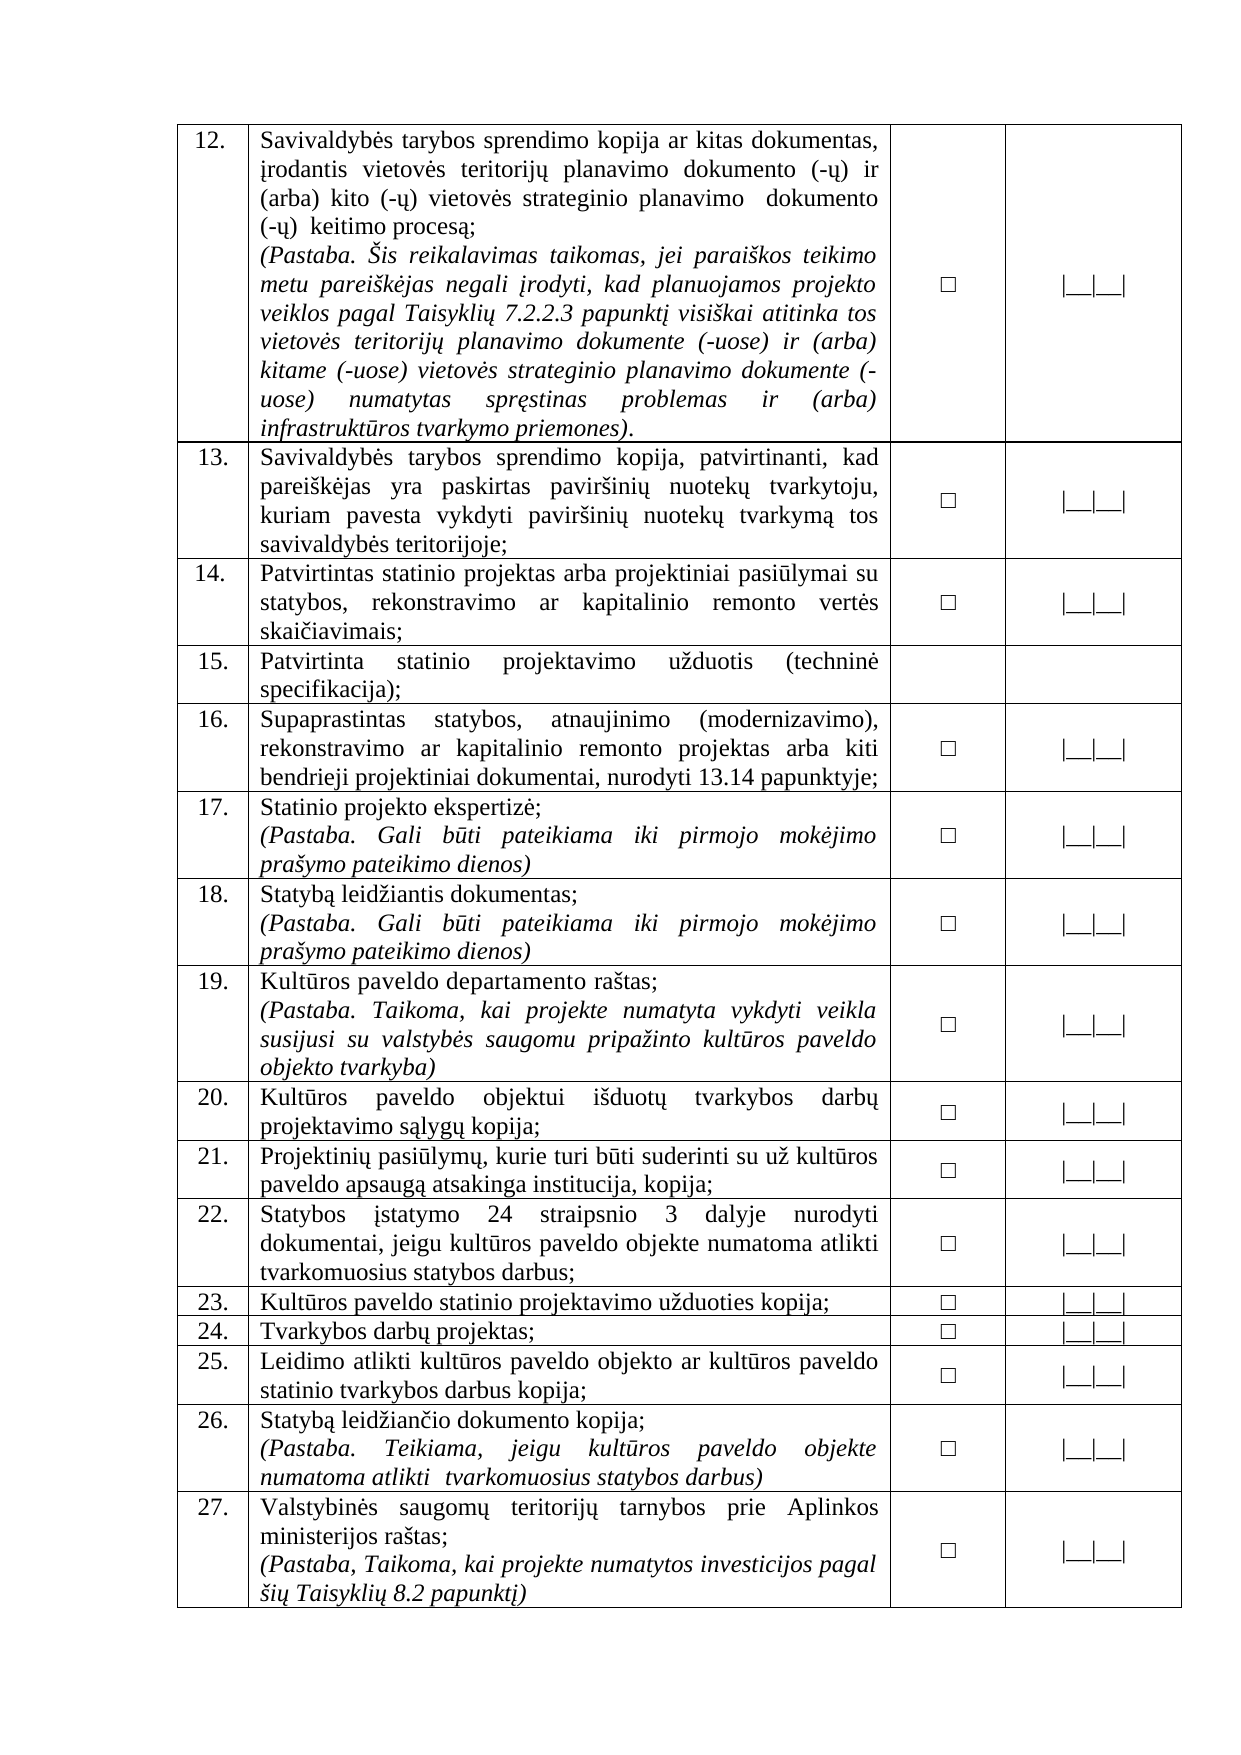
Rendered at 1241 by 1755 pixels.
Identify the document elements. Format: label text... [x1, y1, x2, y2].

table_cell Kultūros paveldo statinio projektavimo užduoties kopija; [249, 1287, 890, 1315]
table_cell [1006, 646, 1181, 703]
table_cell Tvarkybos darbų projektas; [249, 1316, 890, 1345]
table_cell |__|__| [1006, 1492, 1181, 1607]
table_cell |__|__| [1006, 559, 1181, 645]
table_cell □ [891, 559, 1005, 645]
table_cell □ [891, 1405, 1005, 1491]
table_cell □ [891, 1492, 1005, 1607]
table_cell [891, 646, 1005, 703]
table_cell 17. [178, 792, 248, 878]
table_cell |__|__| [1006, 879, 1181, 965]
table_cell Statybą leidžiančio dokumento kopija; (Pastaba. Teikiama, jeigu kultūros paveldo objekte numatoma atlikti tvarkomuosius statybos darbus) [249, 1405, 890, 1491]
table_cell 26. [178, 1405, 248, 1491]
table_cell Projektinių pasiūlymų, kurie turi būti suderinti su už kultūros paveldo apsaugą atsakinga institucija, kopija; [249, 1141, 890, 1198]
table_cell □ [891, 1141, 1005, 1198]
table_cell □ [891, 1316, 1005, 1345]
table_cell |__|__| [1006, 125, 1181, 441]
table_cell □ [891, 966, 1005, 1081]
table_cell |__|__| [1006, 1199, 1181, 1286]
table_cell Savivaldybės tarybos sprendimo kopija ar kitas dokumentas, įrodantis vietovės teritorijų planavimo dokumento (-ų) ir (arba) kito (-ų) vietovės strateginio planavimo dokumento (-ų) keitimo procesą; (Pastaba. Šis reikalavimas taikomas, jei paraiškos teikimo metu pareiškėjas negali įrodyti, kad planuojamos projekto veiklos pagal Taisyklių 7.2.2.3 papunktį visiškai atitinka tos vietovės teritorijų planavimo dokumente (-uose) ir (arba) kitame (-uose) vietovės strateginio planavimo dokumente (-uose) numatytas spręstinas problemas ir (arba) infrastruktūros tvarkymo priemones). [249, 125, 890, 441]
table_cell |__|__| [1006, 443, 1181, 557]
table_cell 24. [178, 1316, 248, 1345]
table_cell Patvirtintas statinio projektas arba projektiniai pasiūlymai su statybos, rekonstravimo ar kapitalinio remonto vertės skaičiavimais; [249, 559, 890, 645]
table_cell □ [891, 1346, 1005, 1404]
table_cell □ [891, 1199, 1005, 1286]
table_cell □ [891, 1287, 1005, 1315]
table_cell Statybą leidžiantis dokumentas; (Pastaba. Gali būti pateikiama iki pirmojo mokėjimo prašymo pateikimo dienos) [249, 879, 890, 965]
table_cell Supaprastintas statybos, atnaujinimo (modernizavimo), rekonstravimo ar kapitalinio remonto projektas arba kiti bendrieji projektiniai dokumentai, nurodyti 13.14 papunktyje; [249, 704, 890, 791]
table_cell |__|__| [1006, 792, 1181, 878]
table_cell 19. [178, 966, 248, 1081]
table_cell |__|__| [1006, 1141, 1181, 1198]
table_cell 23. [178, 1287, 248, 1315]
table_cell 25. [178, 1346, 248, 1404]
table_cell 12. [178, 125, 248, 441]
table_cell |__|__| [1006, 1082, 1181, 1140]
table_cell 27. [178, 1492, 248, 1607]
table_cell 22. [178, 1199, 248, 1286]
table_cell □ [891, 443, 1005, 557]
table_cell |__|__| [1006, 1346, 1181, 1404]
table_cell □ [891, 879, 1005, 965]
table_cell 13. [178, 443, 248, 557]
table_cell 14. [178, 559, 248, 645]
table_cell |__|__| [1006, 1287, 1181, 1315]
table_cell Valstybinės saugomų teritorijų tarnybos prie Aplinkos ministerijos raštas; (Pastaba, Taikoma, kai projekte numatytos investicijos pagal šių Taisyklių 8.2 papunktį) [249, 1492, 890, 1607]
table_cell |__|__| [1006, 966, 1181, 1081]
table_cell □ [891, 1082, 1005, 1140]
table_cell Statinio projekto ekspertizė; (Pastaba. Gali būti pateikiama iki pirmojo mokėjimo prašymo pateikimo dienos) [249, 792, 890, 878]
table_cell Leidimo atlikti kultūros paveldo objekto ar kultūros paveldo statinio tvarkybos darbus kopija; [249, 1346, 890, 1404]
table_cell |__|__| [1006, 1405, 1181, 1491]
table_cell 21. [178, 1141, 248, 1198]
table_cell 15. [178, 646, 248, 703]
table_cell □ [891, 704, 1005, 791]
table_cell Savivaldybės tarybos sprendimo kopija, patvirtinanti, kad pareiškėjas yra paskirtas paviršinių nuotekų tvarkytoju, kuriam pavesta vykdyti paviršinių nuotekų tvarkymą tos savivaldybės teritorijoje; [249, 443, 890, 557]
table_cell Kultūros paveldo departamento raštas; (Pastaba. Taikoma, kai projekte numatyta vykdyti veikla susijusi su valstybės saugomu pripažinto kultūros paveldo objekto tvarkyba) [249, 966, 890, 1081]
table_cell 20. [178, 1082, 248, 1140]
table_cell □ [891, 125, 1005, 441]
table_cell Statybos įstatymo 24 straipsnio 3 dalyje nurodyti dokumentai, jeigu kultūros paveldo objekte numatoma atlikti tvarkomuosius statybos darbus; [249, 1199, 890, 1286]
table_cell Kultūros paveldo objektui išduotų tvarkybos darbų projektavimo sąlygų kopija; [249, 1082, 890, 1140]
table_cell □ [891, 792, 1005, 878]
table_cell Patvirtinta statinio projektavimo užduotis (techninė specifikacija); [249, 646, 890, 703]
table_cell |__|__| [1006, 704, 1181, 791]
table_cell 18. [178, 879, 248, 965]
table_cell |__|__| [1006, 1316, 1181, 1345]
table_cell 16. [178, 704, 248, 791]
